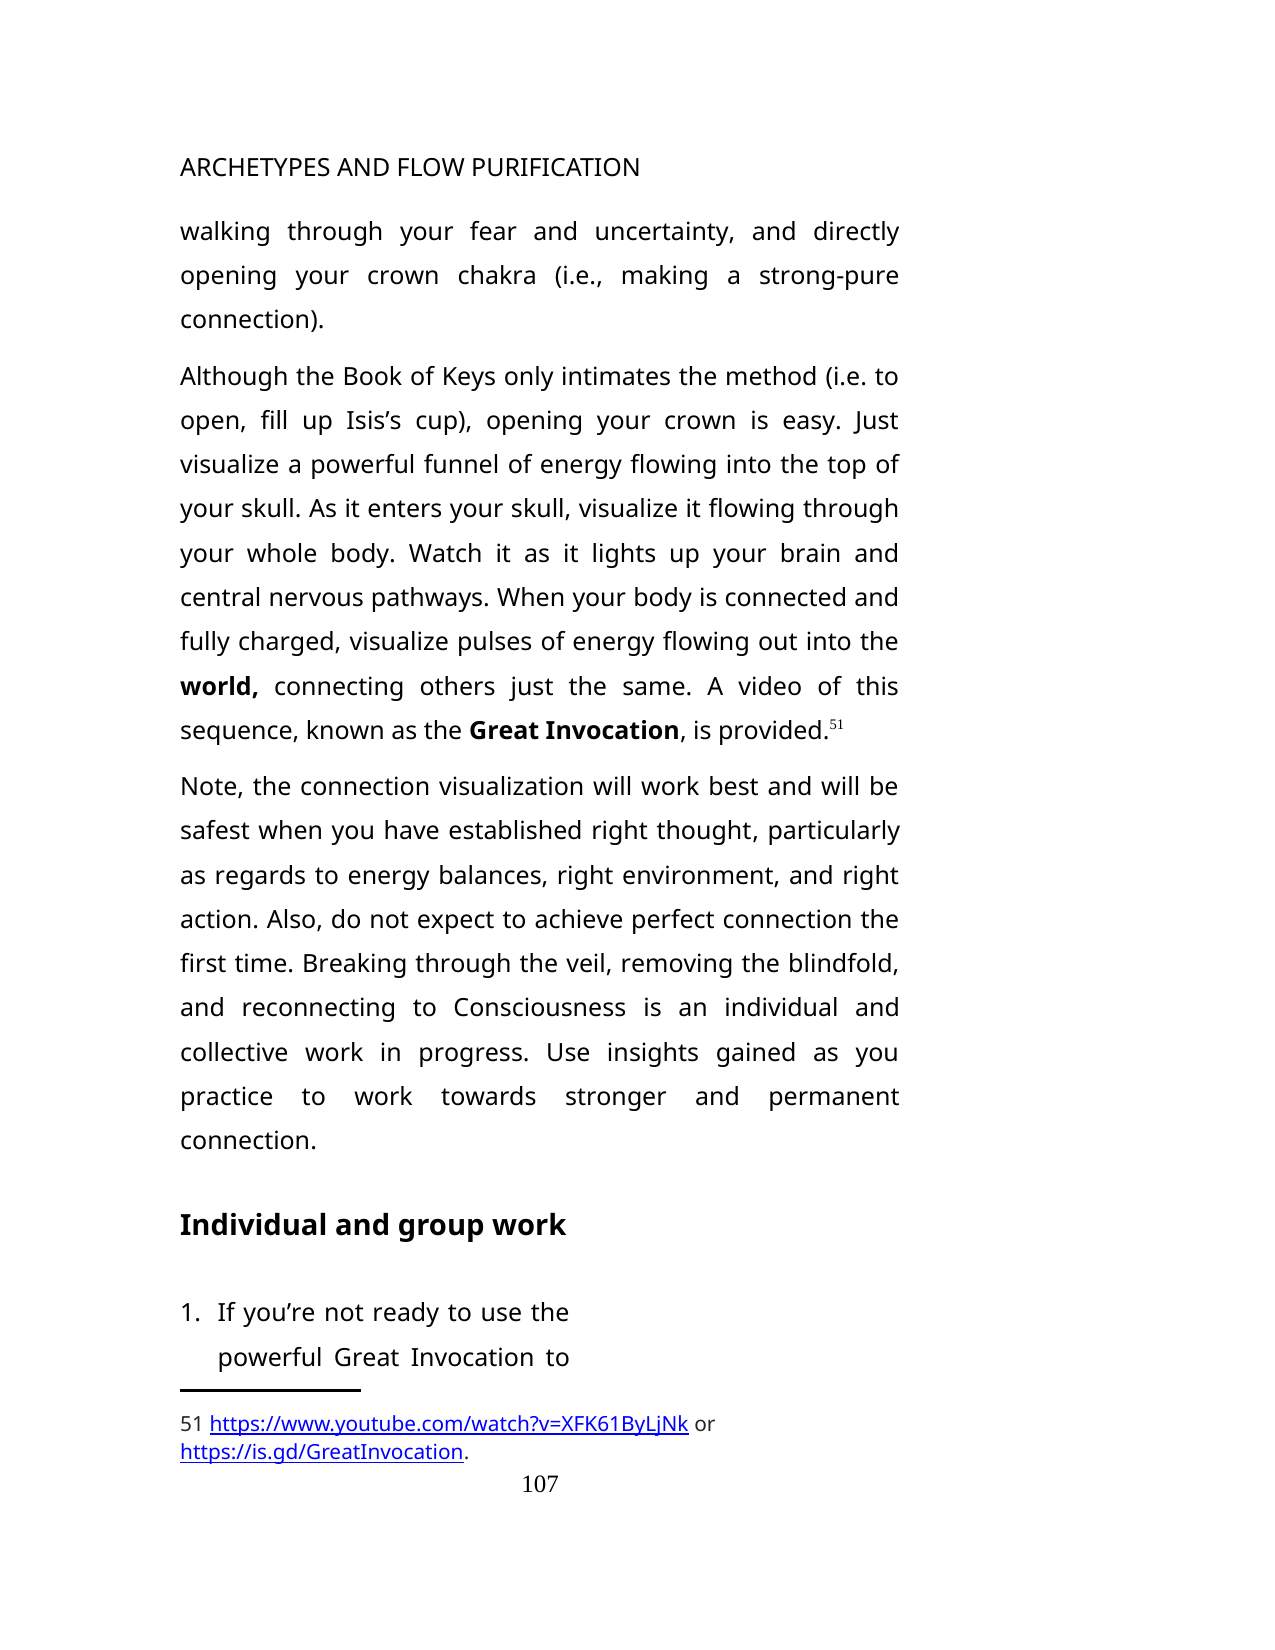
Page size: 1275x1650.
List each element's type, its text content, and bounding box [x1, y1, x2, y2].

text Note, the connection visualization will work best and will be safest when you have established right thought, particularly as regards to energy balances, right environment, and right action. Also, do not expect to achieve perfect connection the first time. Breaking through the veil, removing the blindfold, and reconnecting to Consciousness is an individual and collective work in progress. Use insights gained as you practice to work towards stronger and permanent connection. [180, 769, 900, 1157]
text Although the Book of Keys only intimates the method (i.e. to open, fill up Isis’s cup), opening your crown is easy. Just visualize a powerful funnel of energy flowing into the top of your skull. As it enters your skull, visualize it flowing through your whole body. Watch it as it lights up your brain and central nervous pathways. When your body is connected and fully charged, visualize pulses of energy flowing out into the world, connecting others just the same. A video of this sequence, known as the Great Invocation, is provided. [180, 358, 900, 747]
text https://www.youtube.com/watch?v=XFK61ByLjNk or https://is.gd/GreatInvocation. [180, 1409, 900, 1466]
subtitle Individual and group work [180, 1205, 900, 1244]
text walking through your fear and uncertainty, and directly opening your crown chakra (i.e., making a strong-pure connection). [180, 213, 900, 336]
list If you’re not ready to use the powerful Great Invocation to [180, 1295, 570, 1373]
